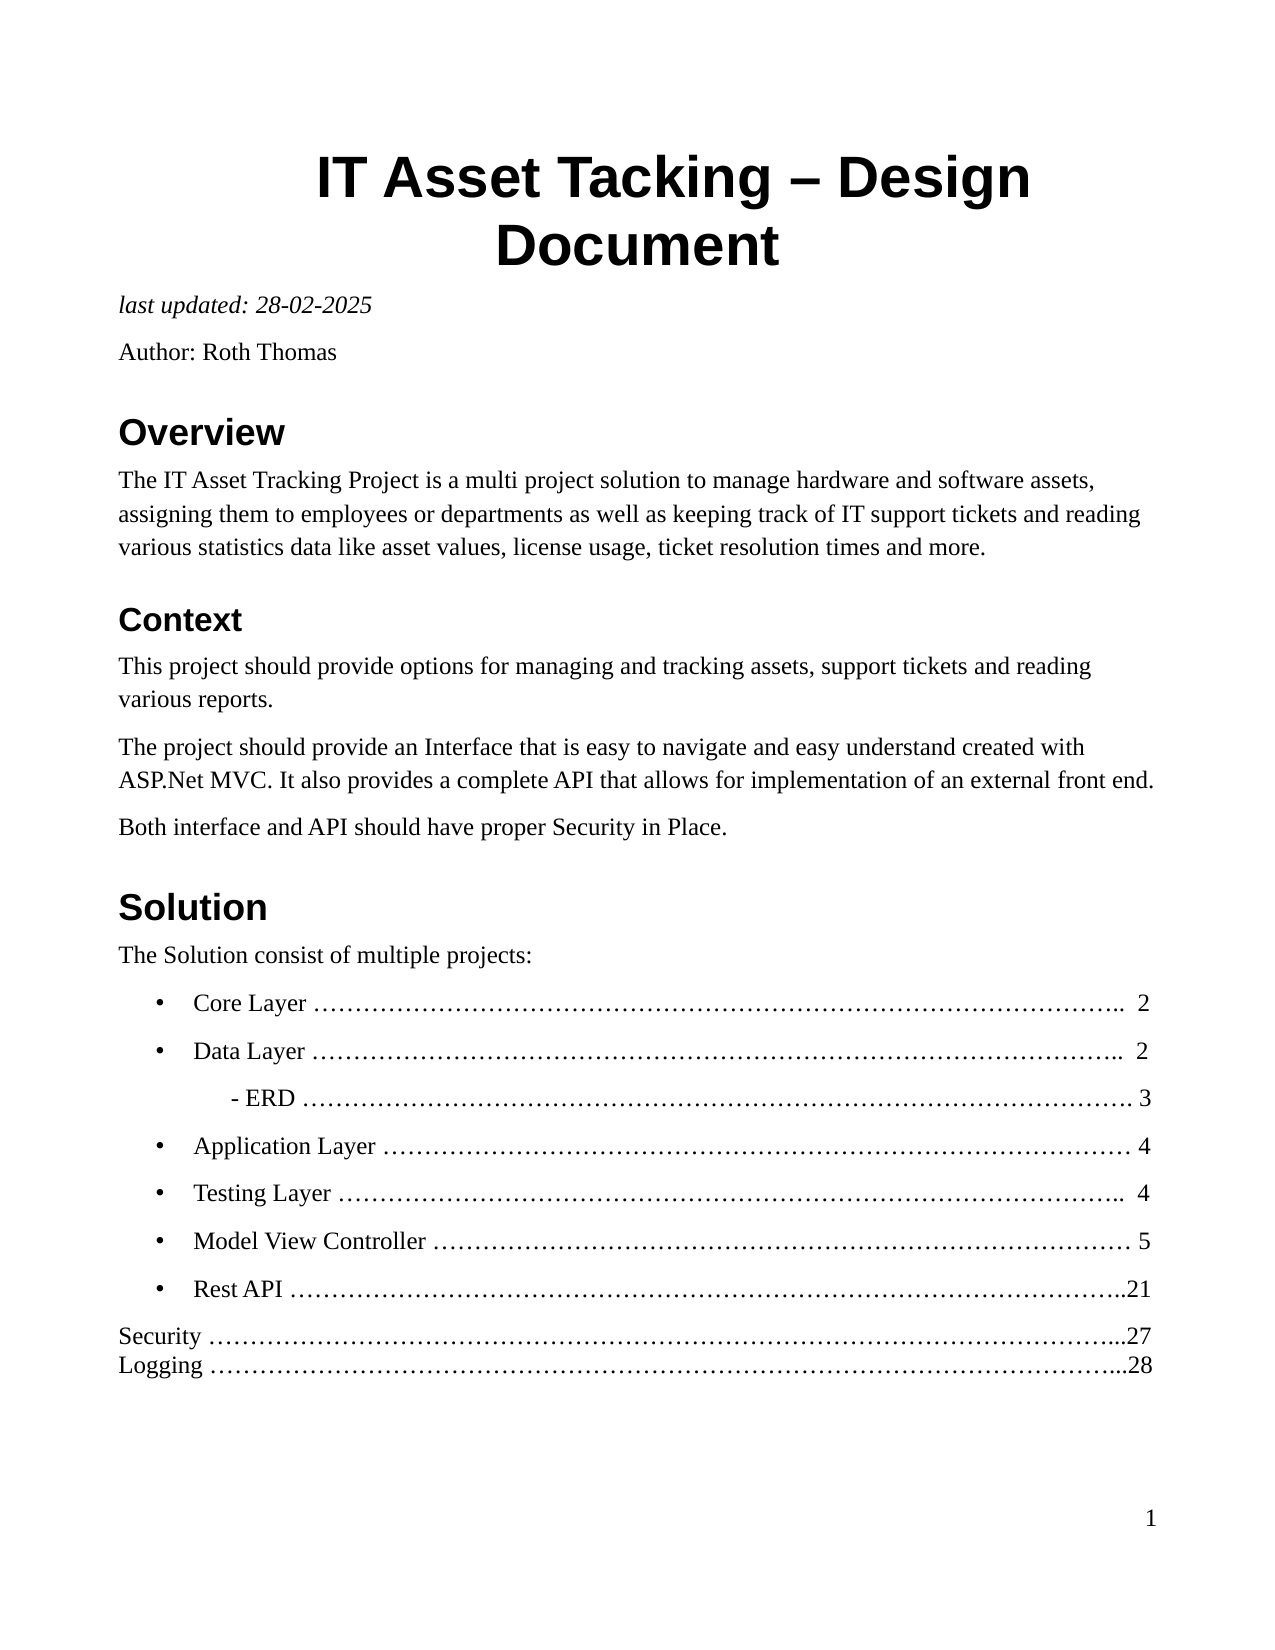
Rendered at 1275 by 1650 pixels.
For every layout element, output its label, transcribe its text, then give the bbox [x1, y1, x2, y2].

text The IT Asset Tracking Project is a multi project solution to manage hardware and software assets, assigning them to employees or departments as well as keeping track of IT support tickets and reading various statistics data like asset values, license usage, ticket resolution times and more. [118, 466, 1157, 560]
text Author: Roth Thomas [118, 337, 1157, 366]
title IT Asset Tacking – Design Document [118, 143, 1157, 277]
list Application Layer ……………………………………………………………………………… 4 [156, 1131, 1157, 1160]
text Both interface and API should have proper Security in Place. [118, 812, 1157, 841]
text last updated: 28-02-2025 [118, 290, 1157, 318]
list Core Layer …………………………………………………………………………………….. 2 [156, 988, 1157, 1017]
subtitle Overview [118, 410, 1157, 453]
list Rest API ………………………………………………………………………………………..21 [156, 1274, 1157, 1302]
subtitle Context [118, 600, 1157, 638]
list Data Layer …………………………………………………………………………………….. 2 [156, 1036, 1157, 1064]
list Model View Controller ………………………………………………………………………… 5 [156, 1226, 1157, 1255]
text The Solution consist of multiple projects: [118, 941, 1157, 969]
list Testing Layer ………………………………………………………………………………….. 4 [156, 1178, 1157, 1207]
text This project should provide options for managing and tracking assets, support tickets and reading various reports. [118, 651, 1157, 713]
list - ERD ………………………………………………………………………………………. 3 [193, 1083, 1157, 1112]
subtitle Solution [118, 885, 1157, 928]
text Security ………………………………………………………………………………………………...27 [118, 1321, 1157, 1350]
text The project should provide an Interface that is easy to navigate and easy understand created with ASP.Net MVC. It also provides a complete API that allows for implementation of an external front end. [118, 732, 1157, 793]
text Logging ………………………………………………………………………………………………...28 [118, 1350, 1157, 1379]
